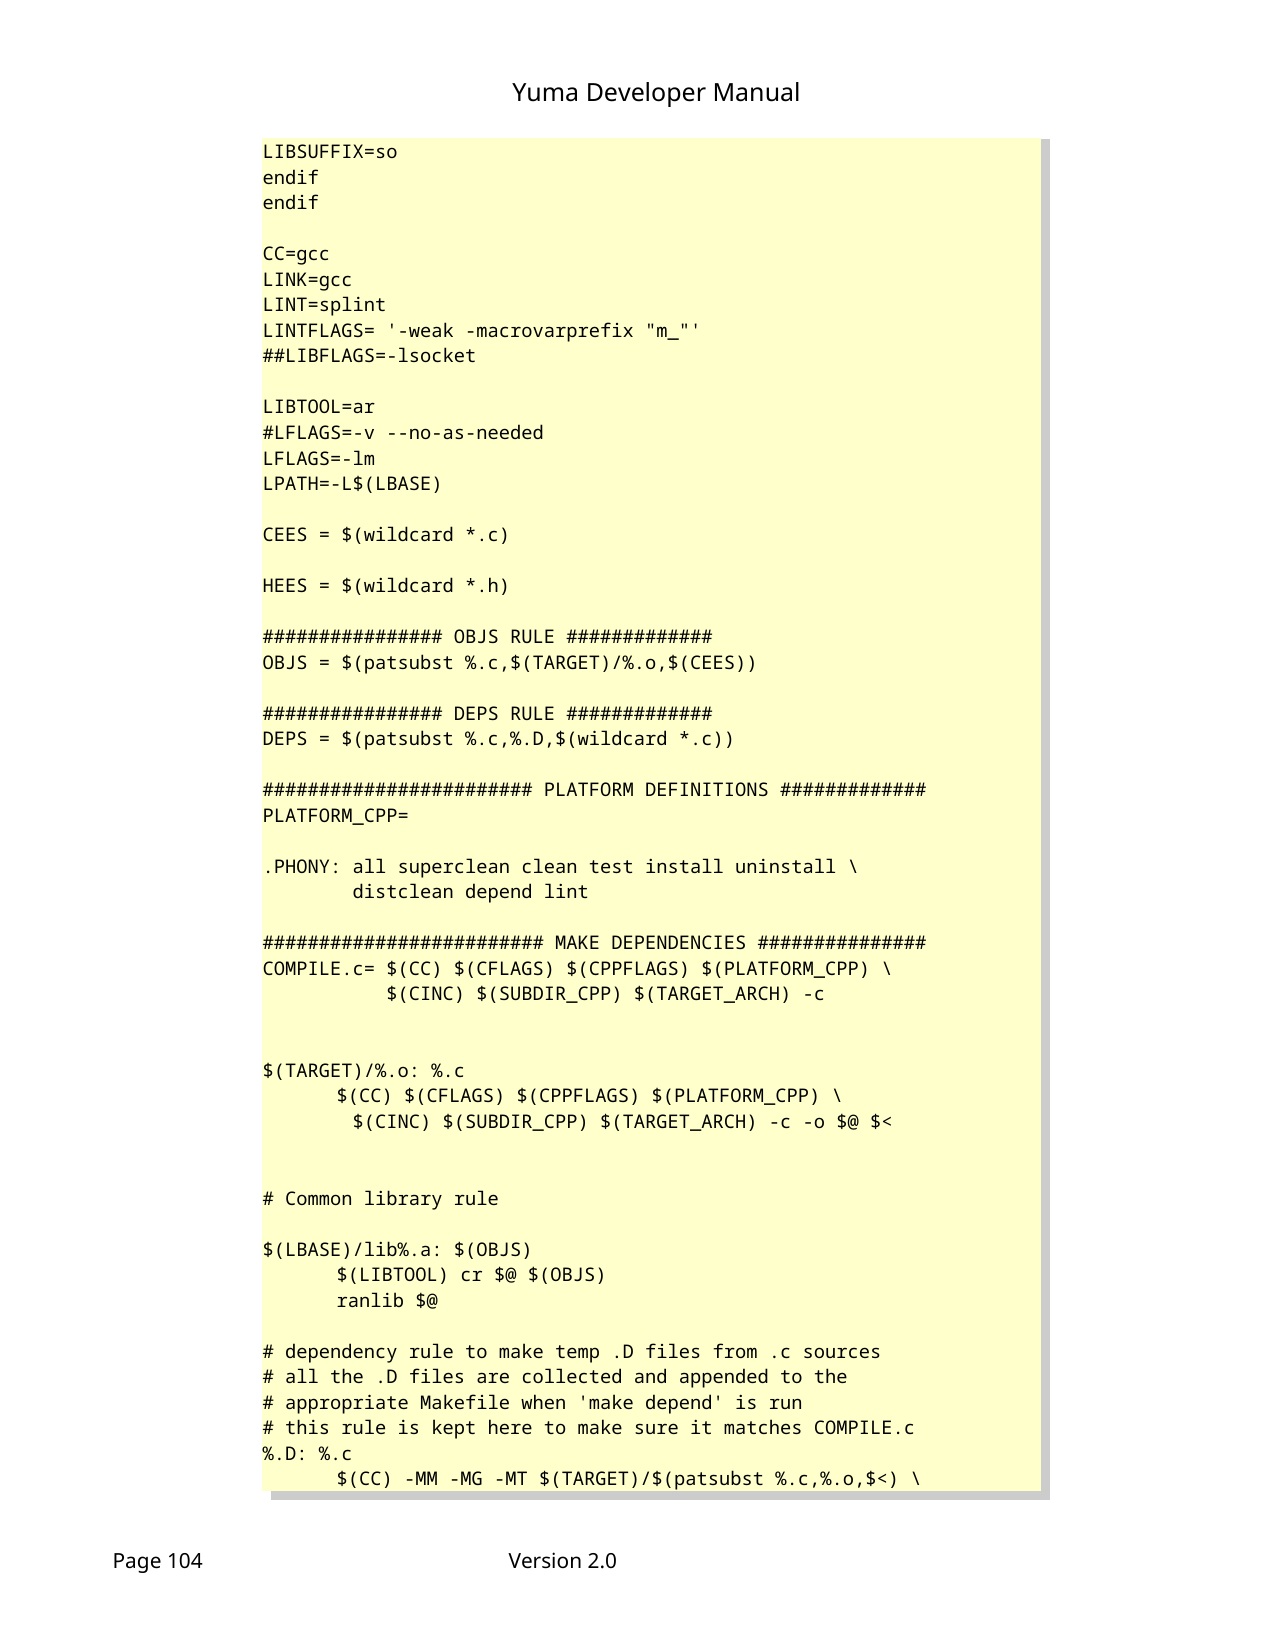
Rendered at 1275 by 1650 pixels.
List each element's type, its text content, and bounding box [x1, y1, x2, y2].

text # appropriate Makefile when 'make depend' is run [262, 1389, 1041, 1414]
text endif [262, 189, 1041, 215]
text # this rule is kept here to make sure it matches COMPILE.c [262, 1414, 1041, 1440]
text $(CC) $(CFLAGS) $(CPPFLAGS) $(PLATFORM_CPP) \ [262, 1083, 1041, 1108]
text LINTFLAGS= '-weak -macrovarprefix "m_"' [262, 317, 1041, 343]
text LFLAGS=-lm [262, 445, 1041, 470]
text # Common library rule [262, 1185, 1041, 1210]
text COMPILE.c= $(CC) $(CFLAGS) $(CPPFLAGS) $(PLATFORM_CPP) \ [262, 955, 1041, 981]
text PLATFORM_CPP= [262, 802, 1041, 828]
text CEES = $(wildcard *.c) [262, 521, 1041, 547]
text OBJS = $(patsubst %.c,$(TARGET)/%.o,$(CEES)) [262, 649, 1041, 674]
text ######################## PLATFORM DEFINITIONS ############# [262, 777, 1041, 802]
text ################ DEPS RULE ############# [262, 700, 1041, 726]
text distclean depend lint [262, 879, 1041, 904]
text ######################### MAKE DEPENDENCIES ############### [262, 930, 1041, 955]
text # all the .D files are collected and appended to the [262, 1363, 1041, 1389]
text endif [262, 164, 1041, 189]
text $(TARGET)/%.o: %.c [262, 1057, 1041, 1083]
text #LFLAGS=-v --no-as-needed [262, 419, 1041, 445]
text %.D: %.c [262, 1440, 1041, 1466]
text $(CC) -MM -MG -MT $(TARGET)/$(patsubst %.c,%.o,$<) \ [262, 1466, 1041, 1491]
text .PHONY: all superclean clean test install uninstall \ [262, 853, 1041, 879]
text $(LBASE)/lib%.a: $(OBJS) [262, 1236, 1041, 1261]
text LIBSUFFIX=so [262, 138, 1041, 164]
text # dependency rule to make temp .D files from .c sources [262, 1338, 1041, 1363]
text CC=gcc [262, 241, 1041, 266]
text LPATH=-L$(LBASE) [262, 470, 1041, 496]
text $(CINC) $(SUBDIR_CPP) $(TARGET_ARCH) -c -o $@ $< [262, 1108, 1041, 1134]
text LINT=splint [262, 292, 1041, 317]
text LIBTOOL=ar [262, 394, 1041, 419]
text ##LIBFLAGS=-lsocket [262, 343, 1041, 368]
text $(CINC) $(SUBDIR_CPP) $(TARGET_ARCH) -c [262, 981, 1041, 1006]
text HEES = $(wildcard *.h) [262, 572, 1041, 598]
text ################ OBJS RULE ############# [262, 623, 1041, 649]
text $(LIBTOOL) cr $@ $(OBJS) [262, 1261, 1041, 1287]
text DEPS = $(patsubst %.c,%.D,$(wildcard *.c)) [262, 726, 1041, 751]
text LINK=gcc [262, 266, 1041, 292]
text ranlib $@ [262, 1287, 1041, 1312]
